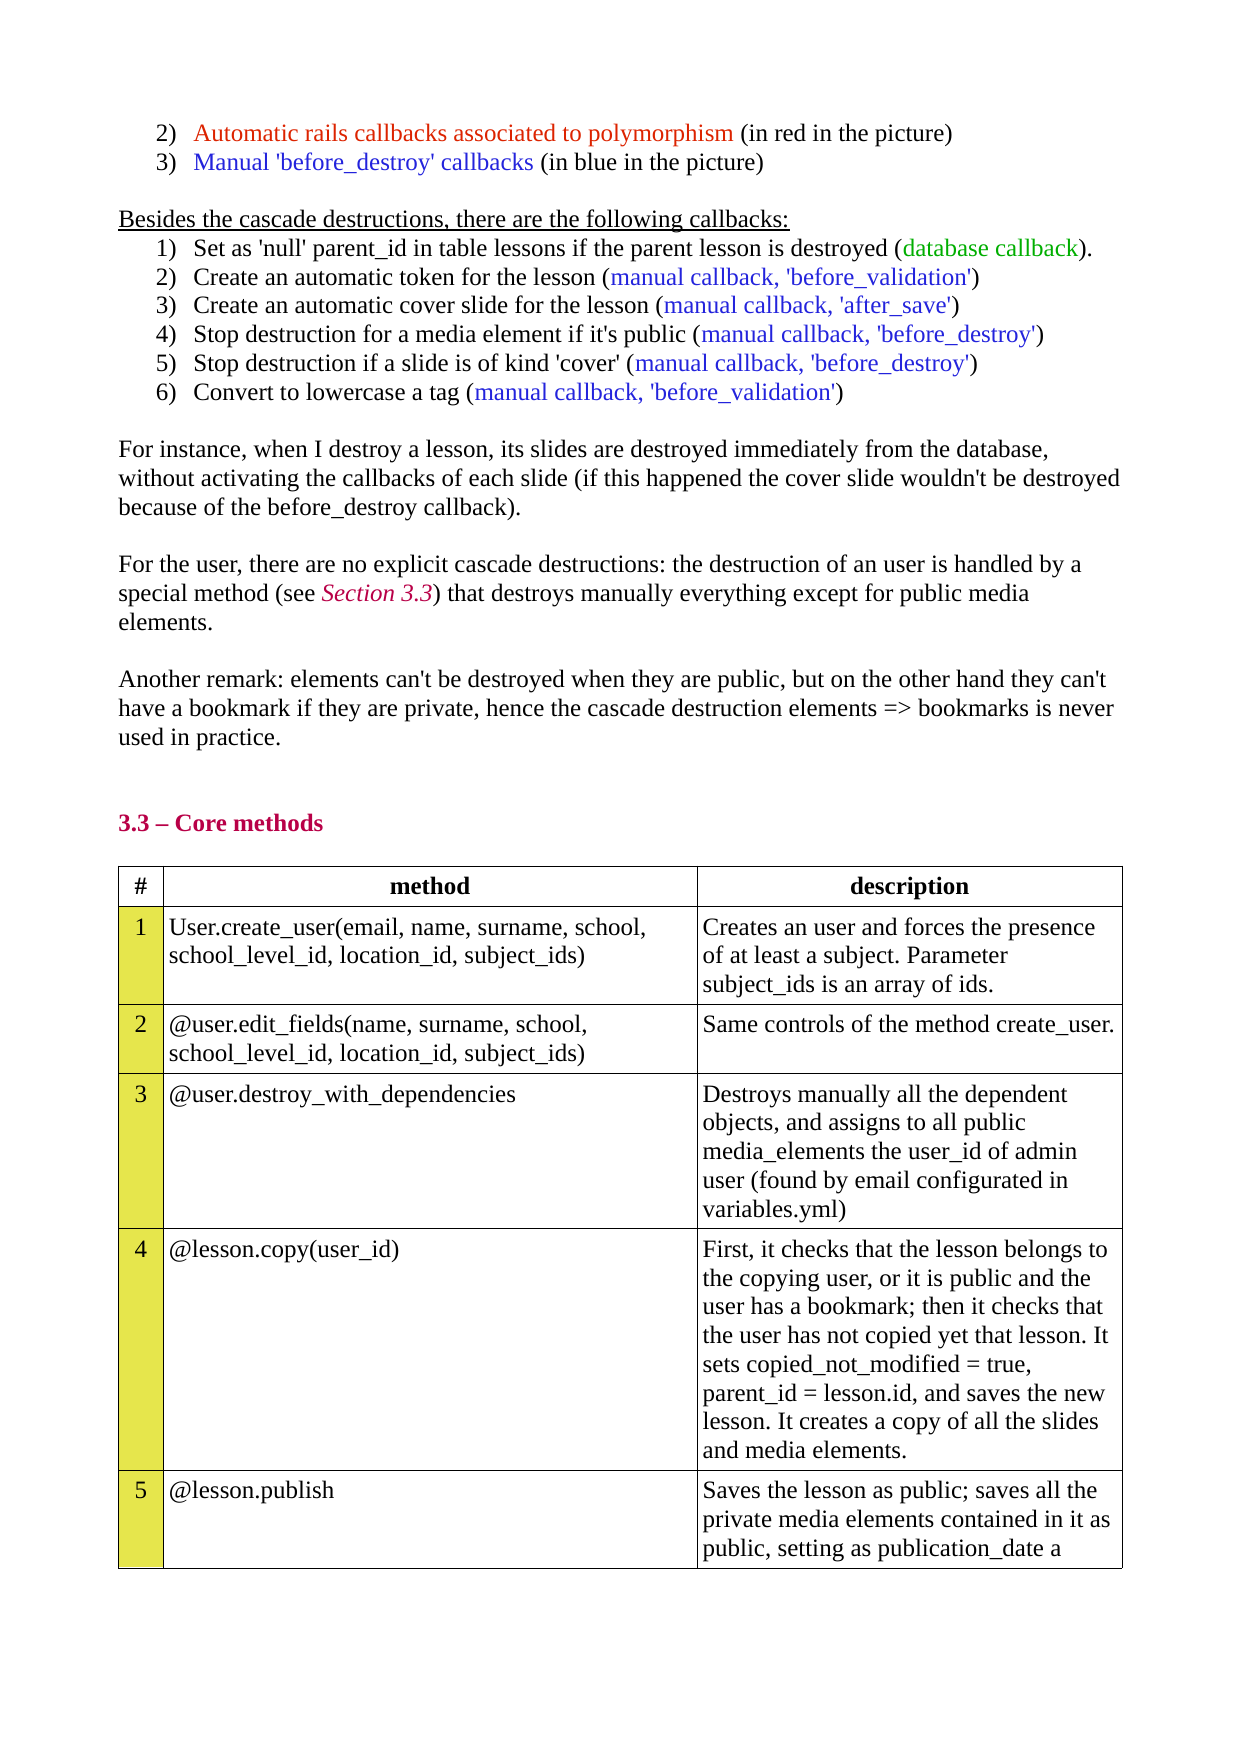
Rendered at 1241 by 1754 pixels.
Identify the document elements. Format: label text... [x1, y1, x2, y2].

table_cell User.create_user(email, name, surname, school, school_level_id, location_id, subject_ids) [164, 907, 697, 1004]
list Stop destruction if a slide is of kind 'cover' (manual callback, 'before_destroy') [156, 348, 1122, 377]
table_cell Same controls of the method create_user. [698, 1005, 1122, 1073]
table_cell @lesson.publish [164, 1471, 697, 1567]
table_header # [119, 867, 163, 906]
table_cell 2 [119, 1005, 163, 1073]
table_cell @user.destroy_with_dependencies [164, 1074, 697, 1228]
list Automatic rails callbacks associated to polymorphism (in red in the picture) [156, 118, 1122, 147]
list Convert to lowercase a tag (manual callback, 'before_validation') [156, 377, 1122, 406]
table_cell Saves the lesson as public; saves all the private media elements contained in it as public, setting as publication_date a [698, 1471, 1122, 1567]
table_cell Creates an user and forces the presence of at least a subject. Parameter subject_ids is an array of ids. [698, 907, 1122, 1004]
table_cell 4 [119, 1229, 163, 1470]
text Another remark: elements can't be destroyed when they are public, but on the other hand they can't have a bookmark if they are private, hence the cascade destruction elements => bookmarks is never used in practice. [118, 664, 1122, 751]
table_header method [164, 867, 697, 906]
text For instance, when I destroy a lesson, its slides are destroyed immediately from the database, without activating the callbacks of each slide (if this happened the cover slide wouldn't be destroyed because of the before_destroy callback). [118, 434, 1122, 521]
list Manual 'before_destroy' callbacks (in blue in the picture) [156, 147, 1122, 176]
table_cell 3 [119, 1074, 163, 1228]
text 3.3 – Core methods [118, 808, 1122, 837]
table_cell 1 [119, 907, 163, 1004]
list Create an automatic token for the lesson (manual callback, 'before_validation') [156, 262, 1122, 291]
list Stop destruction for a media element if it's public (manual callback, 'before_destroy') [156, 319, 1122, 348]
text For the user, there are no explicit cascade destructions: the destruction of an user is handled by a special method (see Section 3.3) that destroys manually everything except for public media elements. [118, 549, 1122, 636]
text Besides the cascade destructions, there are the following callbacks: [118, 204, 1122, 233]
table_cell First, it checks that the lesson belongs to the copying user, or it is public and the user has a bookmark; then it checks that the user has not copied yet that lesson. It sets copied_not_modified = true, parent_id = lesson.id, and saves the new lesson. It creates a copy of all the slides and media elements. [698, 1229, 1122, 1470]
table_header description [698, 867, 1122, 906]
table_cell @user.edit_fields(name, surname, school, school_level_id, location_id, subject_ids) [164, 1005, 697, 1073]
table_cell @lesson.copy(user_id) [164, 1229, 697, 1470]
list Set as 'null' parent_id in table lessons if the parent lesson is destroyed (database callback). [156, 233, 1122, 262]
list Create an automatic cover slide for the lesson (manual callback, 'after_save') [156, 291, 1122, 319]
table_cell Destroys manually all the dependent objects, and assigns to all public media_elements the user_id of admin user (found by email configurated in variables.yml) [698, 1074, 1122, 1228]
table_cell 5 [119, 1471, 163, 1567]
